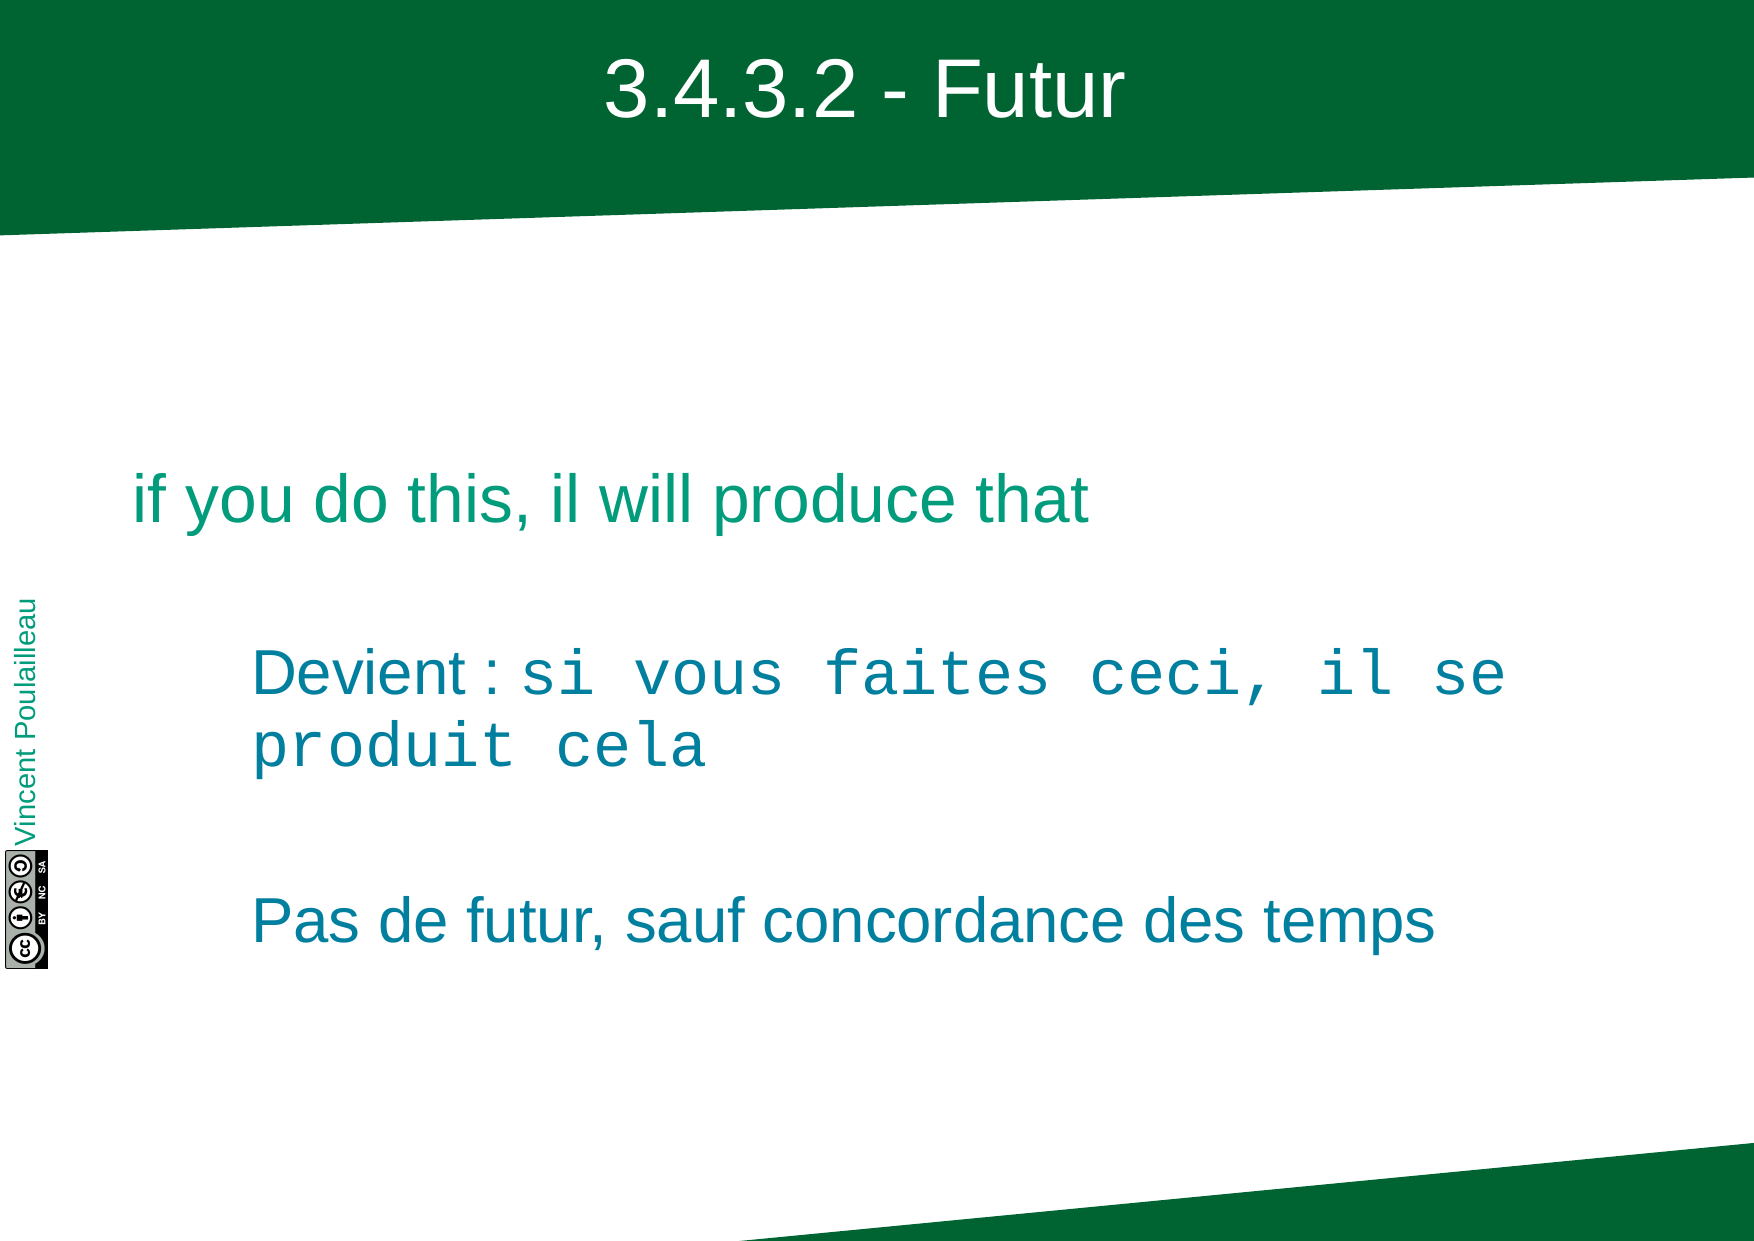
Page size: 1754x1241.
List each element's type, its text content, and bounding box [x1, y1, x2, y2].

text_box 3.4.3.2 - Futur [0, 0, 1754, 178]
text_box if you do this, il will produce that Devient : si vous faites ceci, il se produit cela Pas de futur, sauf concordance des temps [0, 178, 1754, 1241]
text_box [739, 1142, 1754, 1241]
text_box © 2019 Vincent Poulailleau [1, 448, 61, 1099]
text_box [0, 178, 1740, 236]
picture [5, 850, 48, 969]
